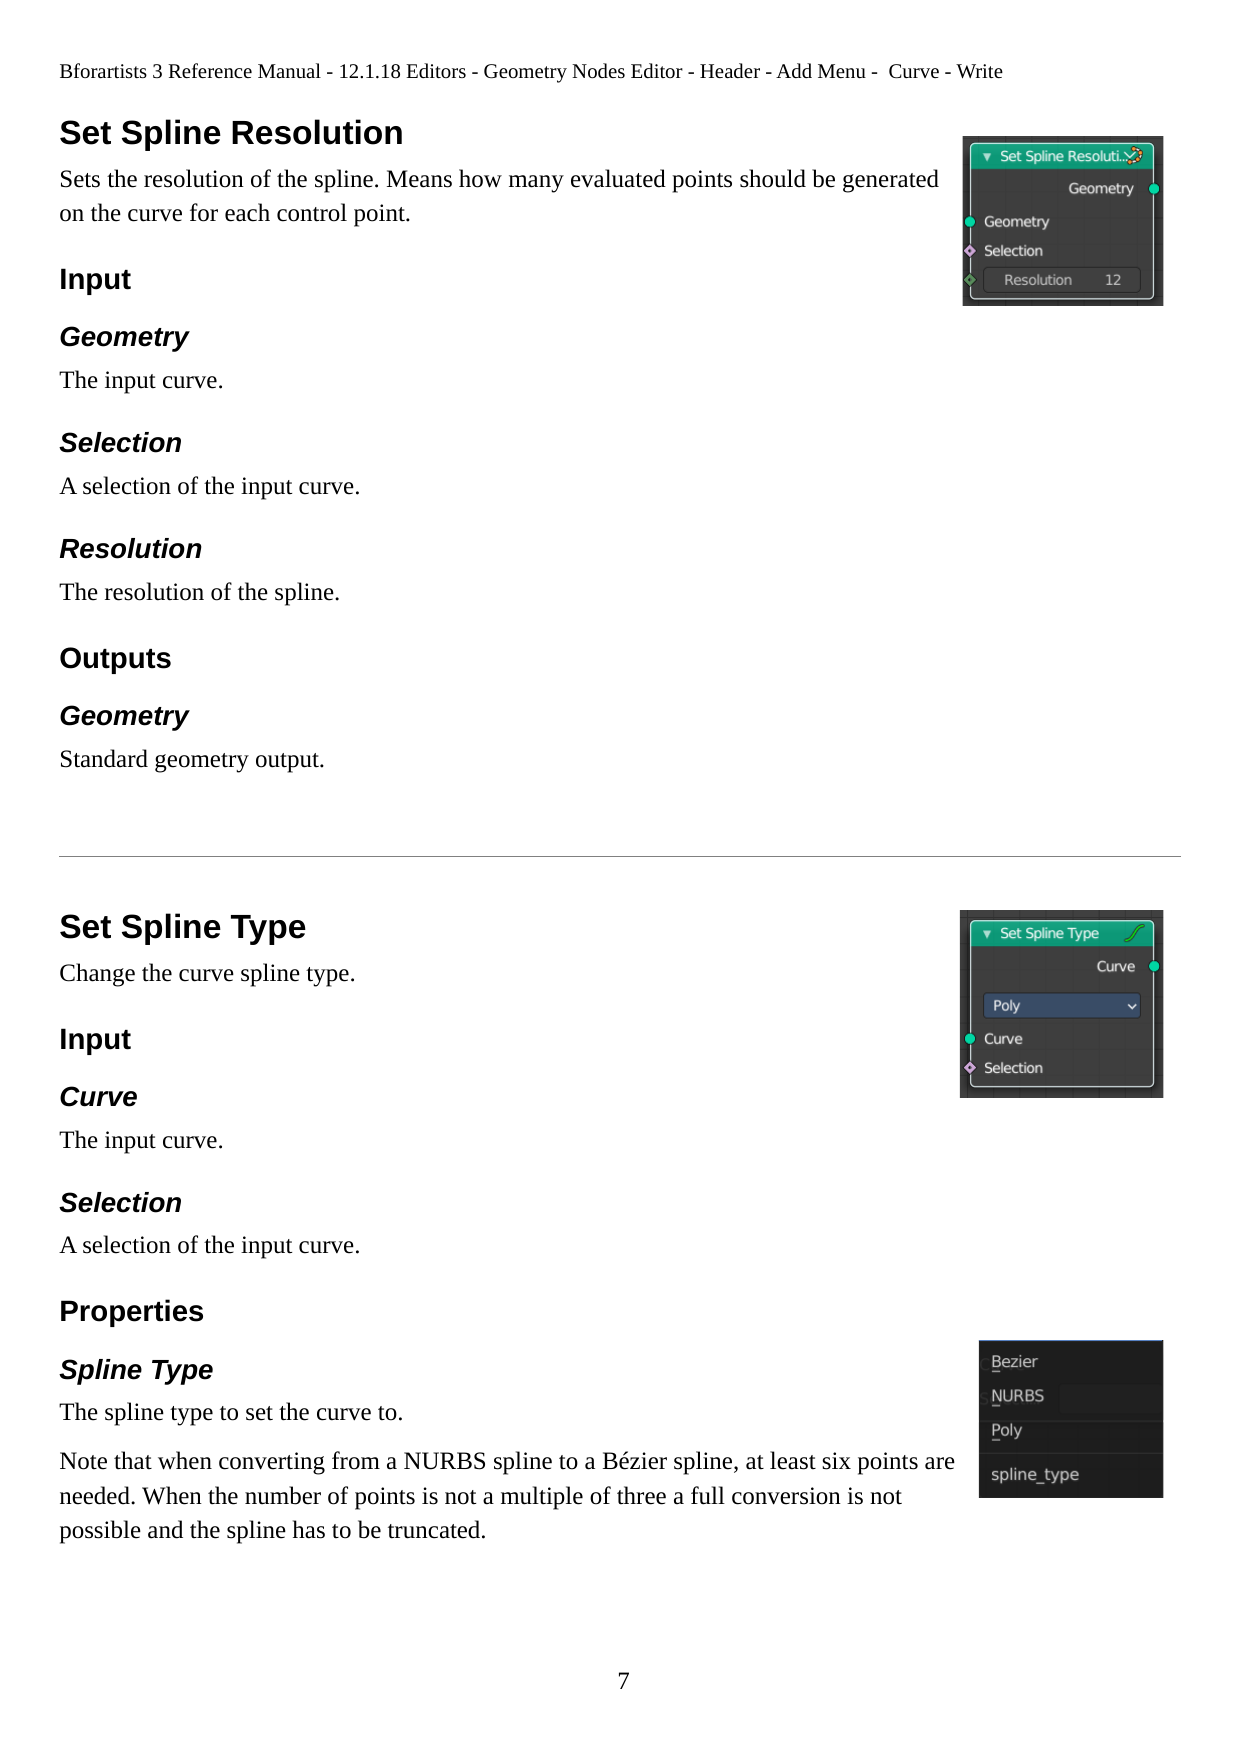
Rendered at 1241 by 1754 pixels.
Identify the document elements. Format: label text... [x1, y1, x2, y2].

subtitle Spline Type [59, 1353, 978, 1385]
subtitle Selection [59, 427, 1181, 458]
subtitle Input [59, 262, 962, 296]
subtitle Set Spline Type [59, 907, 1181, 945]
picture [959, 910, 1164, 1098]
picture [978, 1340, 1164, 1498]
text The input curve. [59, 1125, 1181, 1153]
subtitle [1164, 262, 1181, 296]
text Note that when converting from a NURBS spline to a Bézier spline, at least six points are needed. When the number of points is not a multiple of three a full conversion is not possible and the spline has to be truncated. [59, 1446, 1181, 1544]
picture [962, 136, 1164, 306]
subtitle Outputs [59, 641, 1181, 674]
subtitle Input [59, 1022, 959, 1055]
subtitle Properties [59, 1294, 1181, 1328]
subtitle Set Spline Resolution [59, 113, 1181, 151]
text A selection of the input curve. [59, 471, 1181, 500]
subtitle [1164, 1353, 1181, 1385]
text Change the curve spline type. [59, 958, 959, 987]
text A selection of the input curve. [59, 1231, 1181, 1259]
subtitle Curve [59, 1080, 1181, 1112]
text The resolution of the spline. [59, 577, 1181, 606]
subtitle Resolution [59, 532, 1181, 564]
text The input curve. [59, 365, 1181, 394]
subtitle Selection [59, 1186, 1181, 1218]
subtitle Geometry [59, 699, 1181, 731]
text Sets the resolution of the spline. Means how many evaluated points should be generated on the curve for each control point. [59, 164, 962, 227]
text The spline type to set the curve to. [59, 1397, 978, 1426]
subtitle Geometry [59, 321, 1181, 352]
subtitle [1164, 1022, 1181, 1055]
text Standard geometry output. [59, 744, 1181, 772]
